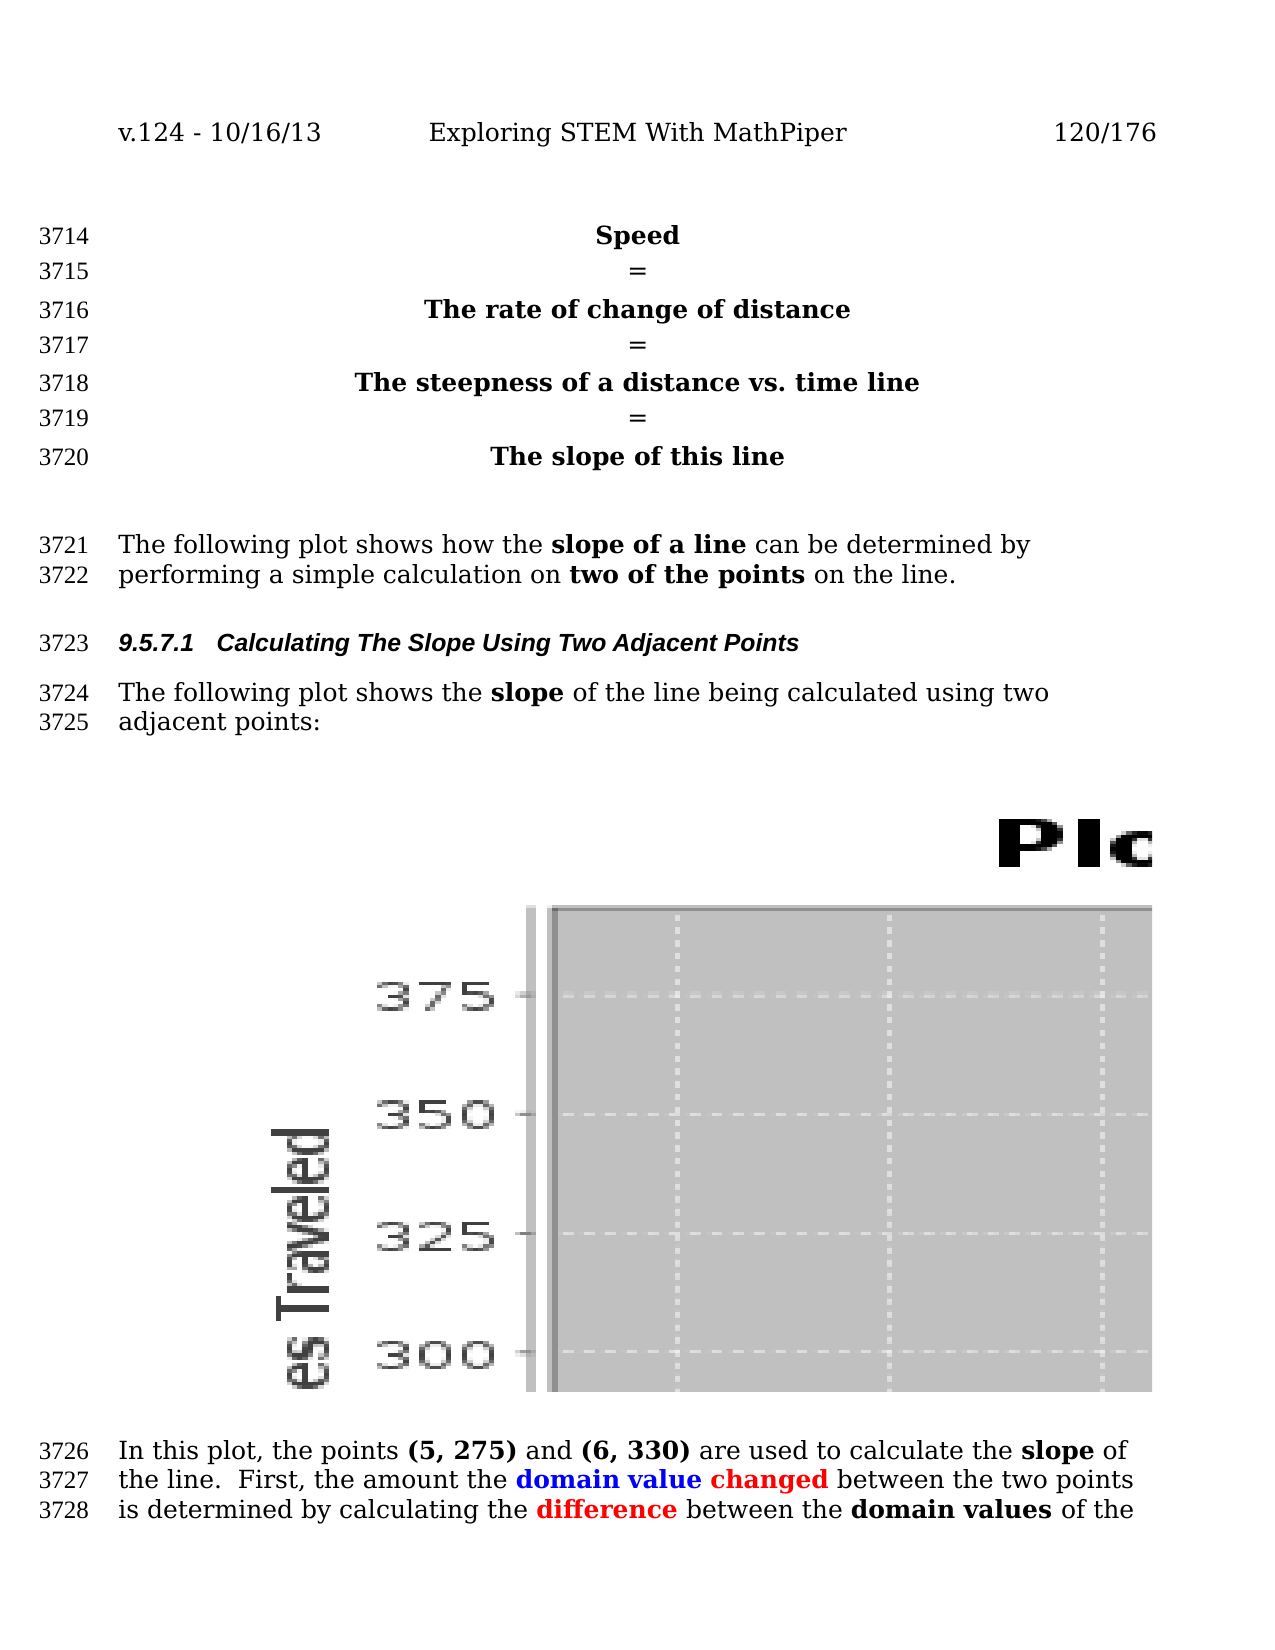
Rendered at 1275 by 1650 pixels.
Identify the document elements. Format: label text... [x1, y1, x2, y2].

text The following plot shows how the slope of a line can be determined by performing a simple calculation on two of the points on the line. [118, 531, 1157, 589]
text The steepness of a distance vs. time line [118, 368, 1157, 398]
text The following plot shows the slope of the line being calculated using two adjacent points: [118, 678, 1157, 736]
text = [118, 404, 1157, 433]
text = [118, 330, 1157, 359]
text The slope of this line [118, 442, 1157, 471]
text In this plot, the points (5, 275) and (6, 330) are used to calculate the slope of the line. First, the amount the domain value changed between the two points is determined by calculating the difference between the domain values of the [118, 1436, 1157, 1524]
text = [118, 257, 1157, 286]
text Speed [118, 221, 1157, 251]
subtitle Calculating The Slope Using Two Adjacent Points [118, 628, 1157, 657]
text The rate of change of distance [118, 295, 1157, 324]
